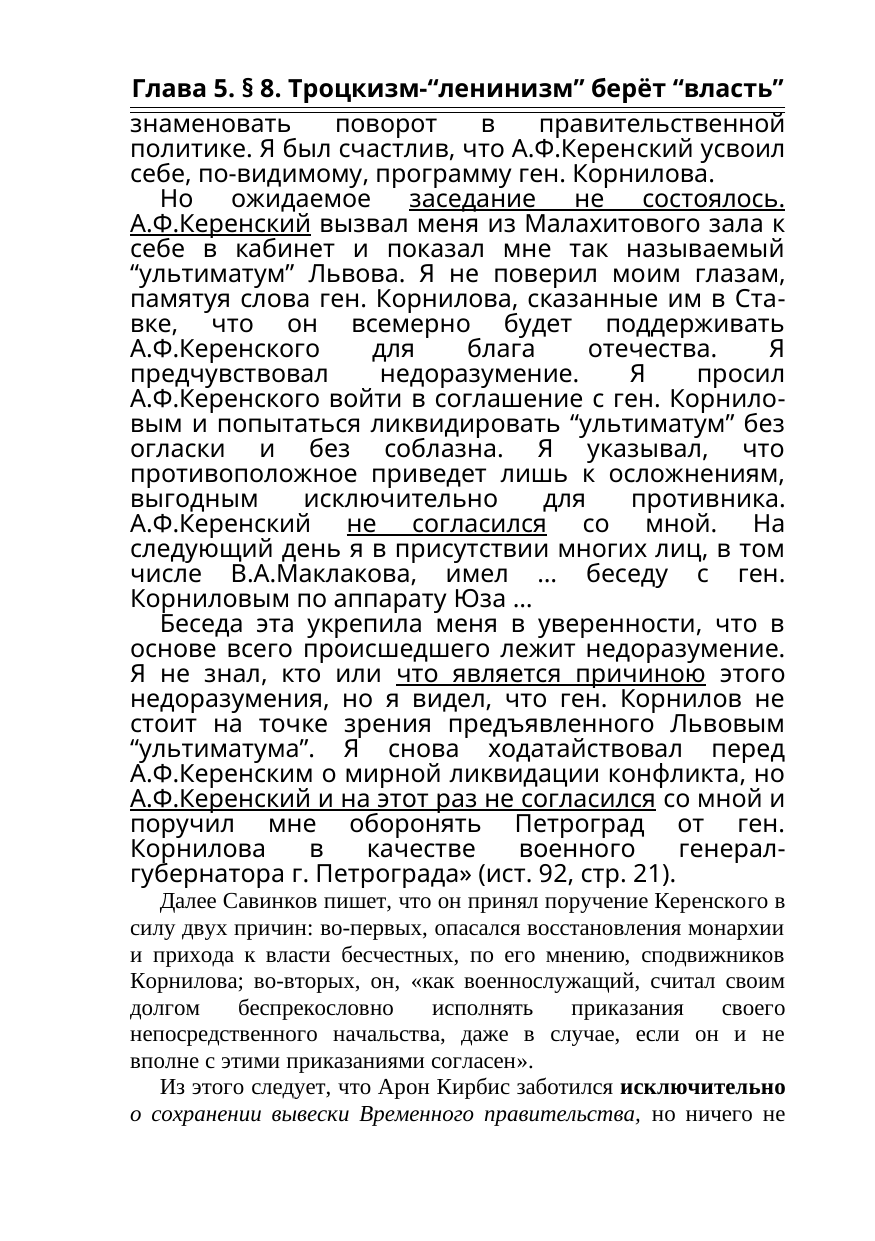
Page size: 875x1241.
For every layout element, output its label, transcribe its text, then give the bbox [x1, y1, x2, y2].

text Беседа эта укрепила меня в уверенности, что в основе всего происшедшего лежит недоразумение. Я не знал, кто или что является причиною этого недоразумения, но я видел, что ген. Корнилов не стоит на точке зрения предъявленного Львовым “уль­тиматума”. Я снова ходатайствовал перед А.Ф.Керенским о мирной ликвидации конфликта, но А.Ф.Керенский и на этот раз не согласился со мной и поручил мне оборонять Петроград от ген. Корнилова в качестве военно­го генерал-губернатора г. Петрограда» (ист. 92, стр. 21). [130, 612, 785, 887]
text знаменовать поворот в пра­вительственной политике. Я был счастлив, что А.Ф.Керен­ский усвоил себе, по-видимому, программу ген. Корнилова. [130, 113, 785, 187]
text Но ожидаемое заседание не состоялось. А.Ф.Керенский вызвал меня из Малахитового зала к себе в кабинет и показал мне так называемый “ультиматум” Львова. Я не поверил мо­им глазам, памятуя слова ген. Корнилова, сказанные им в Ста­вке, что он всемерно будет поддерживать А.Ф.Керенского для блага отечества. Я предчувствовал недоразумение. Я просил А.Ф.Керен­ского войти в соглашение с ген. Корнило­вым и попытаться ликвидировать “ультиматум” без огласки и без соблазна. Я указывал, что противоположное приведет лишь к осложнениям, выгодным исключительно для против­ника. А.Ф.Керенский не согласился со мной. На следующий день я в присутствии многих лиц, в том числе В.А.Маклакова, имел … беседу с ген. Корниловым по аппарату Юза … [130, 187, 785, 612]
text Далее Савинков пишет, что он принял поручение Керенско­го в силу двух причин: во-первых, опасался восстановления монархии и прихода к власти бесчестных, по его мнению, сподвижников Корнилова; во-вторых, он, «как военнослужа­щий, считал своим долгом беспрекословно исполнять прика­зания своего непосредственного начальства, даже в случае, если он и не вполне с этими приказаниями согласен». [130, 887, 785, 1073]
text Из этого следует, что Арон Кирбис заботился исключитель­но о сохранении вывески Временного правительства, но ничего не [130, 1073, 785, 1126]
